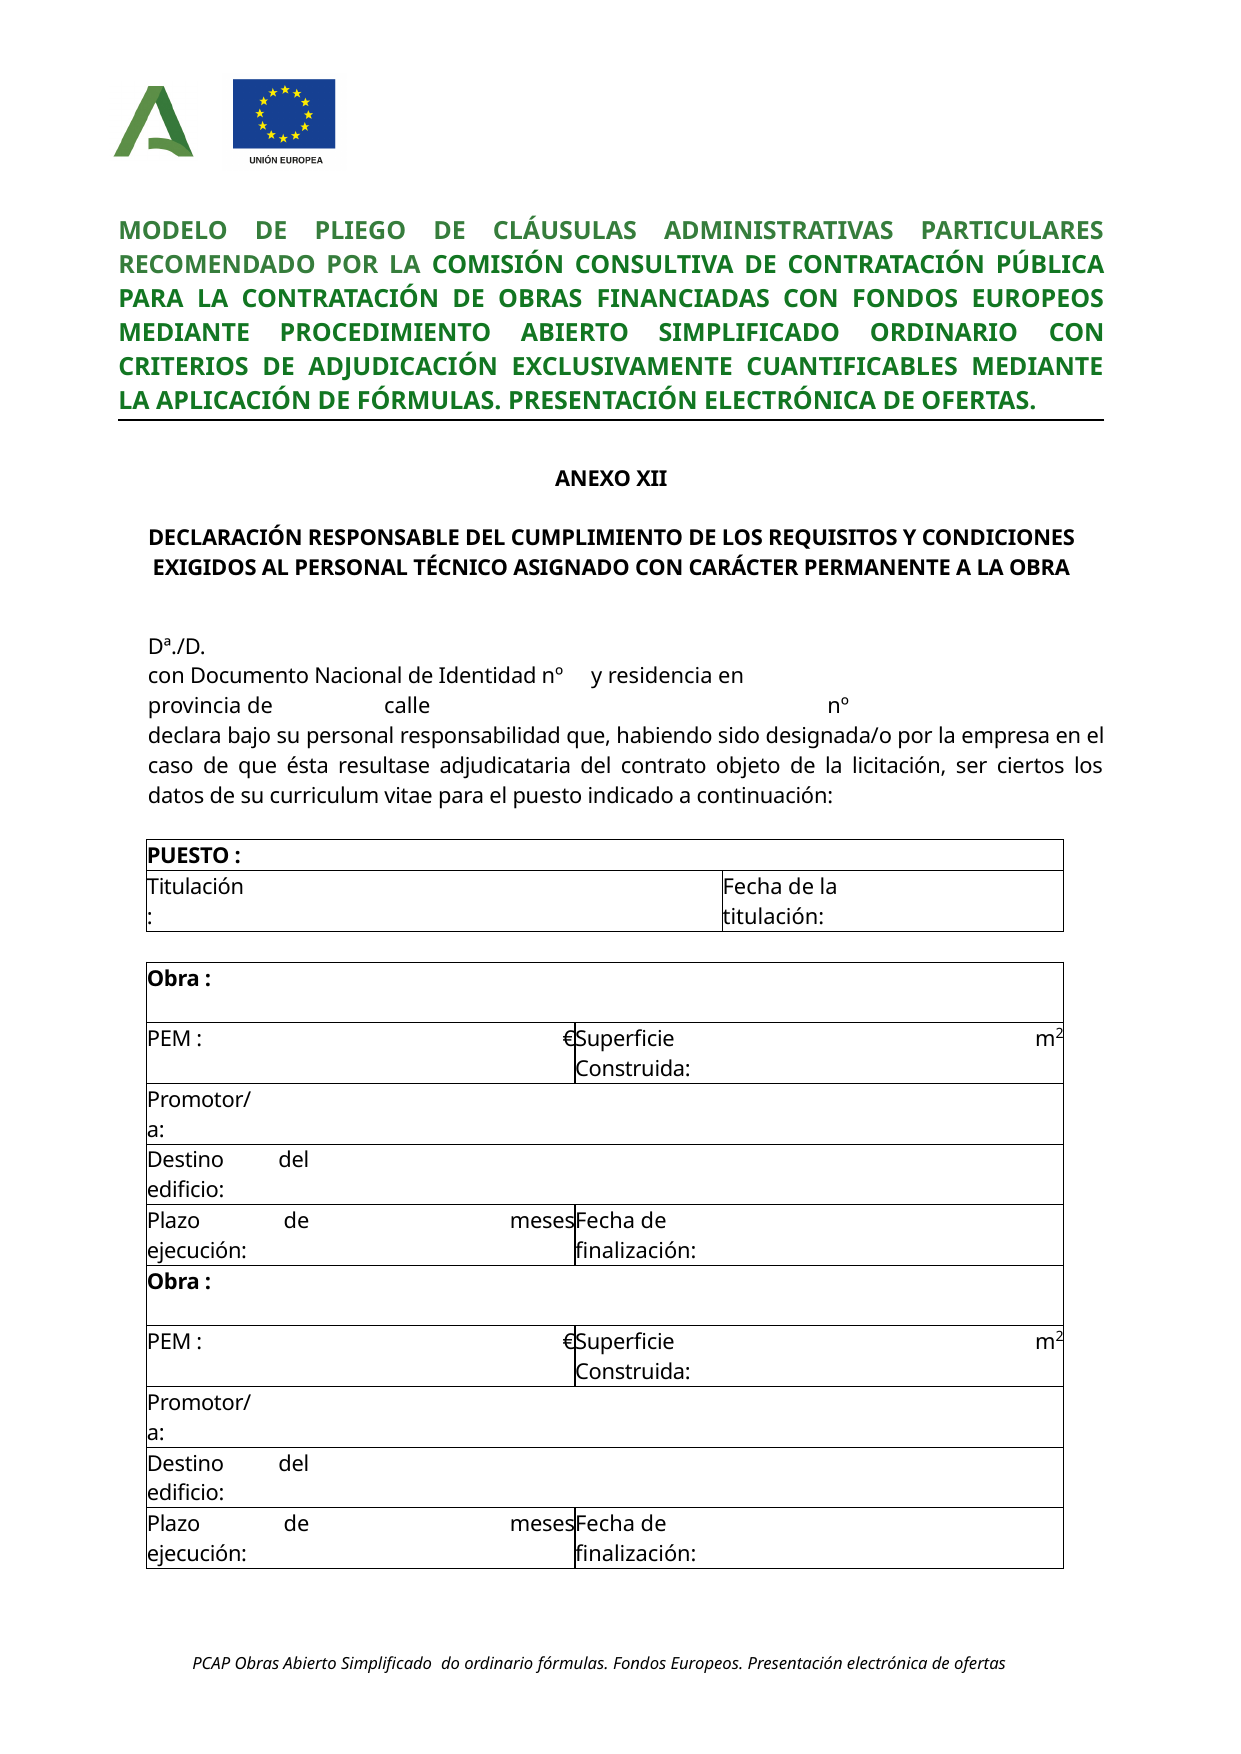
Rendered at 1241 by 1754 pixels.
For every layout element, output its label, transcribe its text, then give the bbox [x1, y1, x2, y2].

table_cell m2 [767, 1023, 1063, 1083]
table_cell [265, 1387, 1063, 1447]
table_cell Superficie Construida: [576, 1326, 767, 1386]
table_cell [265, 1084, 1063, 1143]
text con Documento Nacional de Identidad nº y residencia en [148, 661, 1104, 690]
table_cell [767, 1508, 1063, 1568]
table_cell meses [309, 1508, 574, 1568]
table_cell Fecha de la titulación: [723, 871, 914, 931]
table_cell Promotor/a: [147, 1084, 265, 1143]
picture [109, 81, 198, 161]
text declara bajo su personal responsabilidad que, habiendo sido designada/o por la empresa en el caso de que ésta resultase adjudicataria del contrato objeto de la licitación, ser ciertos los datos de su curriculum vitae para el puesto indicado a continuación: [148, 720, 1104, 809]
table_cell € [566, 1335, 574, 1348]
table_cell Destino del edificio: [147, 1448, 309, 1507]
table_cell Titulación : [147, 871, 251, 931]
table_cell Obra : [147, 1266, 265, 1325]
table_cell [767, 1205, 1063, 1265]
text provincia de calle nº [148, 690, 1104, 720]
text ANEXO XII [118, 463, 1104, 493]
table_cell Destino del edificio: [147, 1145, 309, 1204]
table_cell m2 [767, 1326, 1063, 1386]
table_cell Fecha de finalización: [576, 1205, 767, 1265]
table_cell [147, 932, 1064, 962]
table_cell [251, 871, 722, 931]
table_cell [915, 871, 1063, 931]
picture [221, 73, 347, 171]
table_cell € [265, 1326, 574, 1386]
text Dª./D. [148, 631, 1104, 661]
table_cell Fecha de finalización: [576, 1508, 767, 1568]
table_cell Plazo de ejecución: [147, 1205, 309, 1265]
table_header [251, 840, 1063, 870]
text DECLARACIÓN RESPONSABLE DEL CUMPLIMIENTO DE LOS REQUISITOS Y CONDICIONES EXIGIDOS AL PERSONAL TÉCNICO ASIGNADO CON CARÁCTER PERMANENTE A LA OBRA [118, 522, 1104, 582]
table_cell [265, 963, 1063, 1022]
table_cell Plazo de ejecución: [147, 1508, 309, 1568]
table_cell [309, 1448, 1063, 1507]
table_cell [265, 1266, 1063, 1325]
table_cell PEM : [147, 1326, 265, 1386]
table_cell € [566, 1032, 574, 1045]
table_header PUESTO : [147, 840, 251, 870]
table_cell Obra : [147, 963, 265, 1022]
table_cell Superficie Construida: [576, 1023, 767, 1083]
table_cell meses [309, 1205, 574, 1265]
table_cell € [265, 1023, 574, 1083]
table_cell Promotor/a: [147, 1387, 265, 1447]
table_cell PEM : [147, 1023, 265, 1083]
table_cell [309, 1145, 1063, 1204]
list MODELO DE PLIEGO DE CLÁUSULAS ADMINISTRATIVAS PARTICULARES RECOMENDADO POR LA COMISIÓN CONSULTIVA DE CONTRATACIÓN PÚBLICA PARA LA CONTRATACIÓN DE OBRAS FINANCIADAS CON FONDOS EUROPEOS MEDIANTE PROCEDIMIENTO ABIERTO SIMPLIFICADO ORDINARIO CON CRITERIOS DE ADJUDICACIÓN EXCLUSIVAMENTE CUANTIFICABLES MEDIANTE LA APLICACIÓN DE FÓRMULAS. PRESENTACIÓN ELECTRÓNICA DE OFERTAS. [118, 213, 1104, 419]
